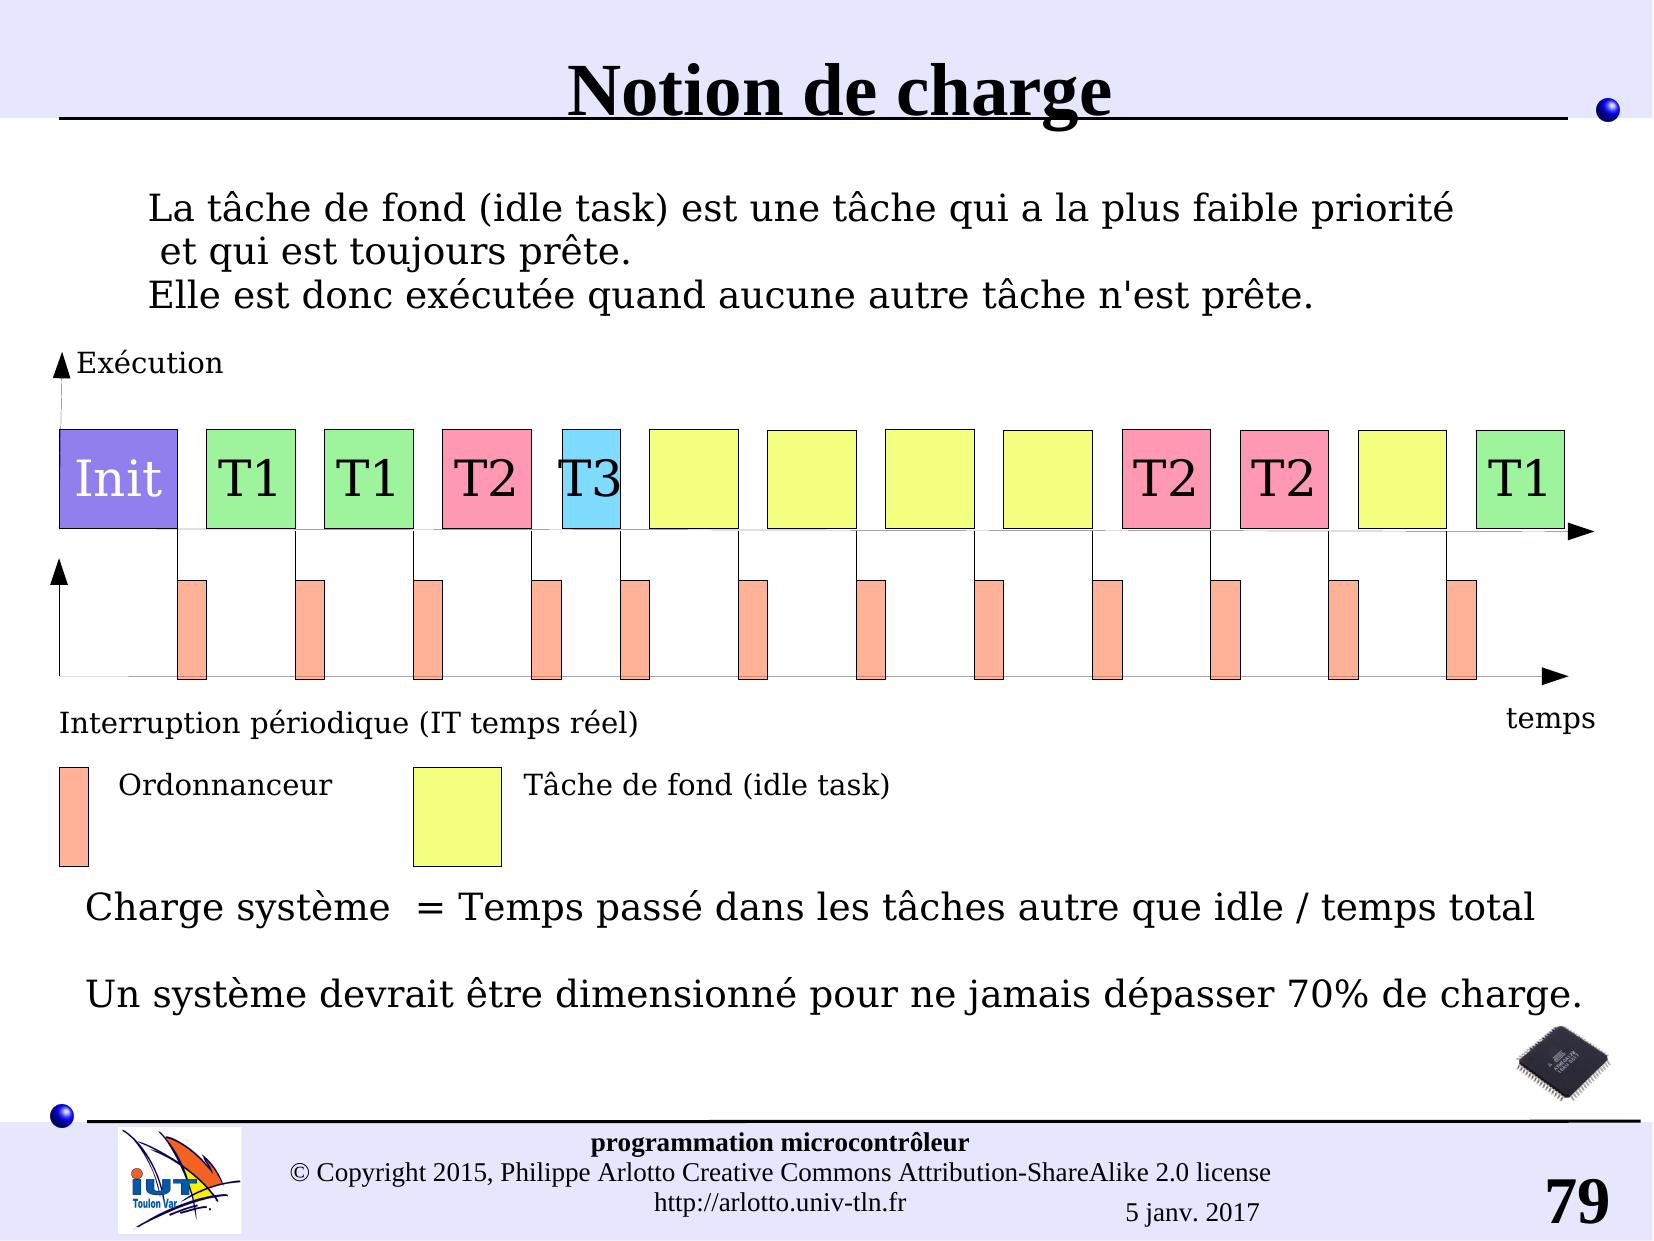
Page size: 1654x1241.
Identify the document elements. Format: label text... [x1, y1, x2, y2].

text_box T2 [1240, 430, 1329, 529]
text_box [413, 767, 502, 867]
text_box T1 [1476, 430, 1565, 529]
text_box La tâche de fond (idle task) est une tâche qui a la plus faible priorité et qui est toujours prête. Elle est donc exécutée quand aucune autre tâche n'est prête. [147, 185, 1457, 318]
text_box [1003, 430, 1093, 529]
text_box [885, 429, 975, 529]
text_box [649, 429, 739, 529]
text_box [1446, 580, 1477, 680]
text_box [59, 767, 89, 867]
text_box T2 [1122, 429, 1211, 529]
text_box [1210, 580, 1241, 680]
text_box Charge système = Temps passé dans les tâches autre que idle / temps total Un système devrait être dimensionné pour ne jamais dépasser 70% de charge. [85, 885, 1595, 1018]
text_box [1358, 430, 1447, 529]
text_box [621, 580, 650, 680]
text_box Tâche de fond (idle task) [523, 767, 891, 803]
text_box [295, 580, 325, 680]
text_box [738, 580, 768, 680]
text_box T1 [206, 429, 296, 529]
text_box Interruption périodique (IT temps réel) [59, 705, 640, 741]
text_box [413, 580, 443, 680]
text_box [1328, 580, 1359, 680]
text_box [856, 580, 886, 680]
title Notion de charge [95, 41, 1585, 140]
picture [1505, 1003, 1625, 1119]
text_box Ordonnanceur [118, 767, 333, 803]
text_box T3 [562, 429, 621, 529]
text_box [767, 430, 857, 529]
text_box Init [59, 429, 178, 528]
text_box T2 [442, 429, 532, 529]
text_box [1092, 580, 1123, 680]
text_box [147, 580, 207, 680]
text_box Exécution [76, 345, 224, 381]
text_box T1 [324, 429, 414, 529]
text_box [531, 580, 562, 680]
text_box temps [1505, 701, 1597, 736]
text_box [974, 580, 1004, 680]
